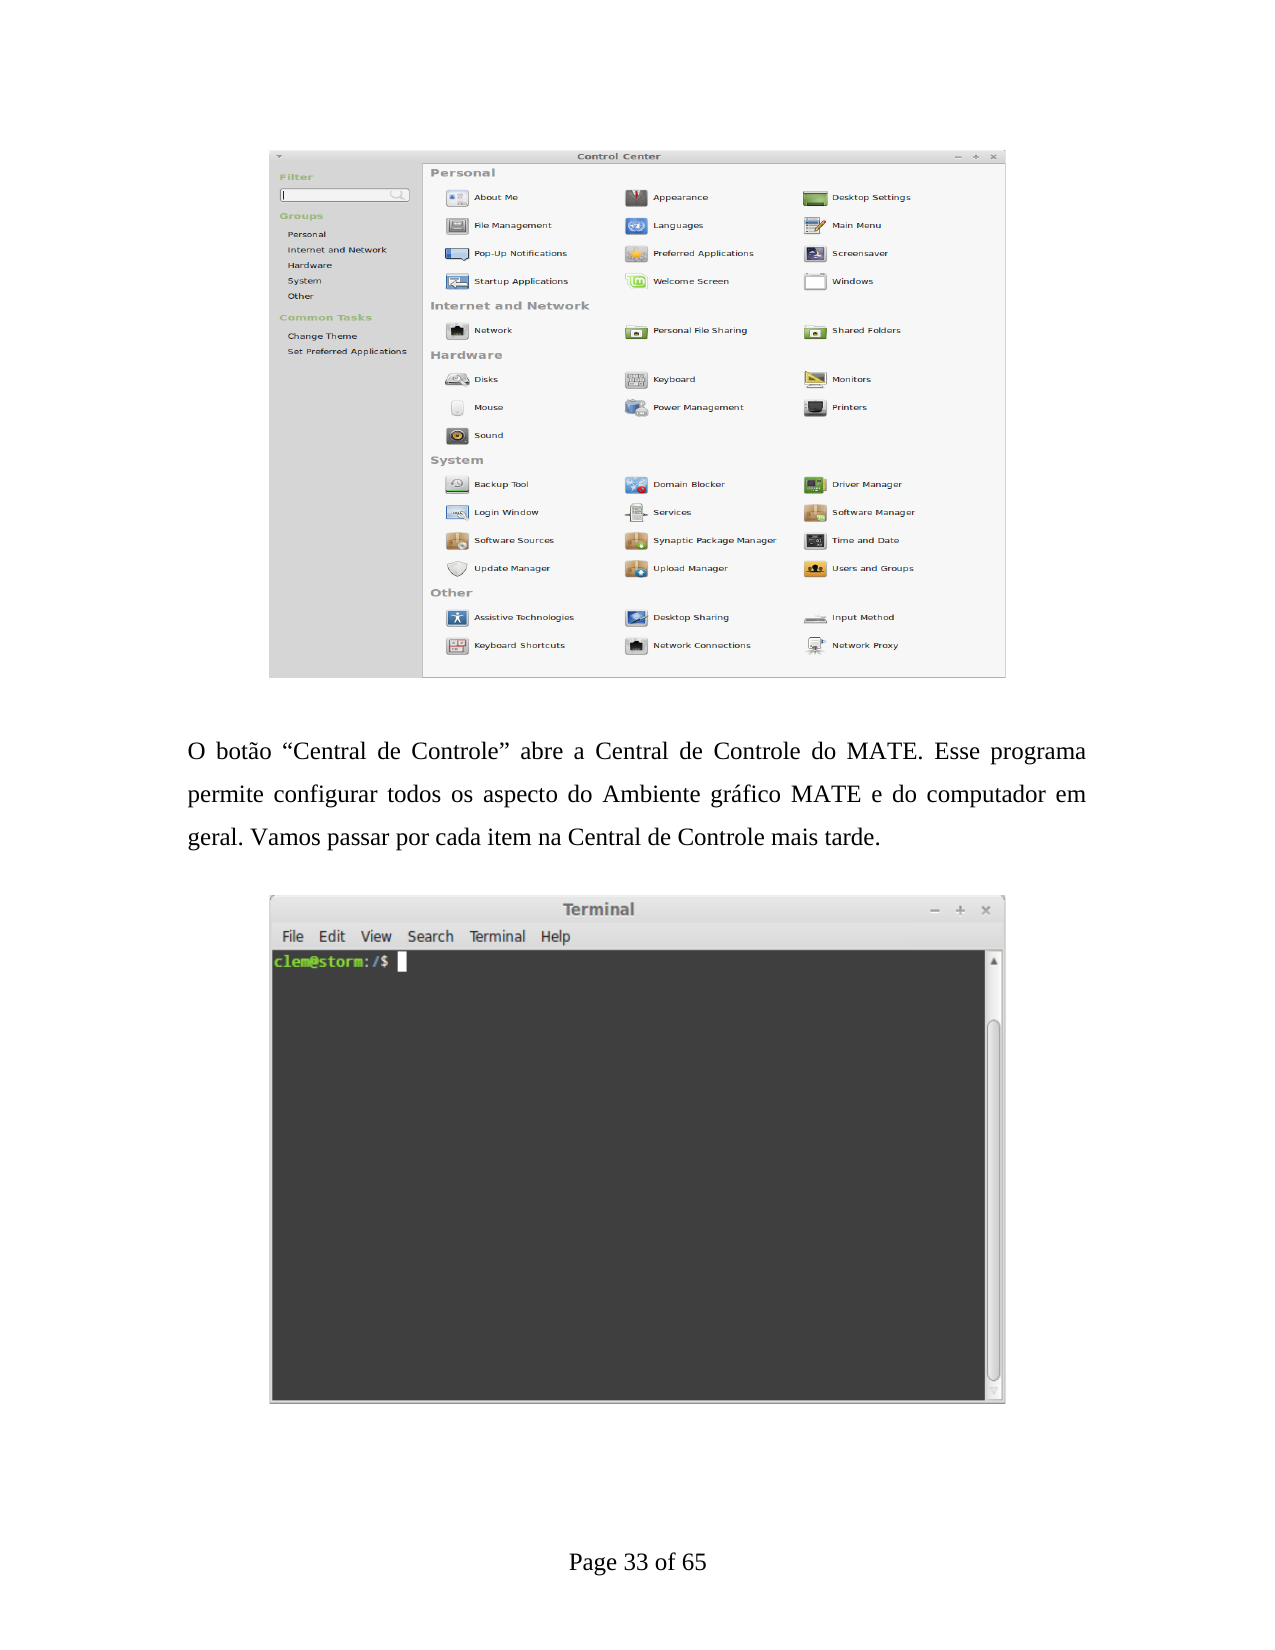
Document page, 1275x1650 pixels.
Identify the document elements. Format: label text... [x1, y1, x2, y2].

picture [269, 895, 1006, 1404]
text O botão “Central de Controle” abre a Central de Controle do MATE. Esse programa permite configurar todos os aspecto do Ambiente gráfico MATE e do computador em geral. Vamos passar por cada item na Central de Controle mais tarde. [187, 736, 1087, 851]
picture [269, 150, 1006, 678]
